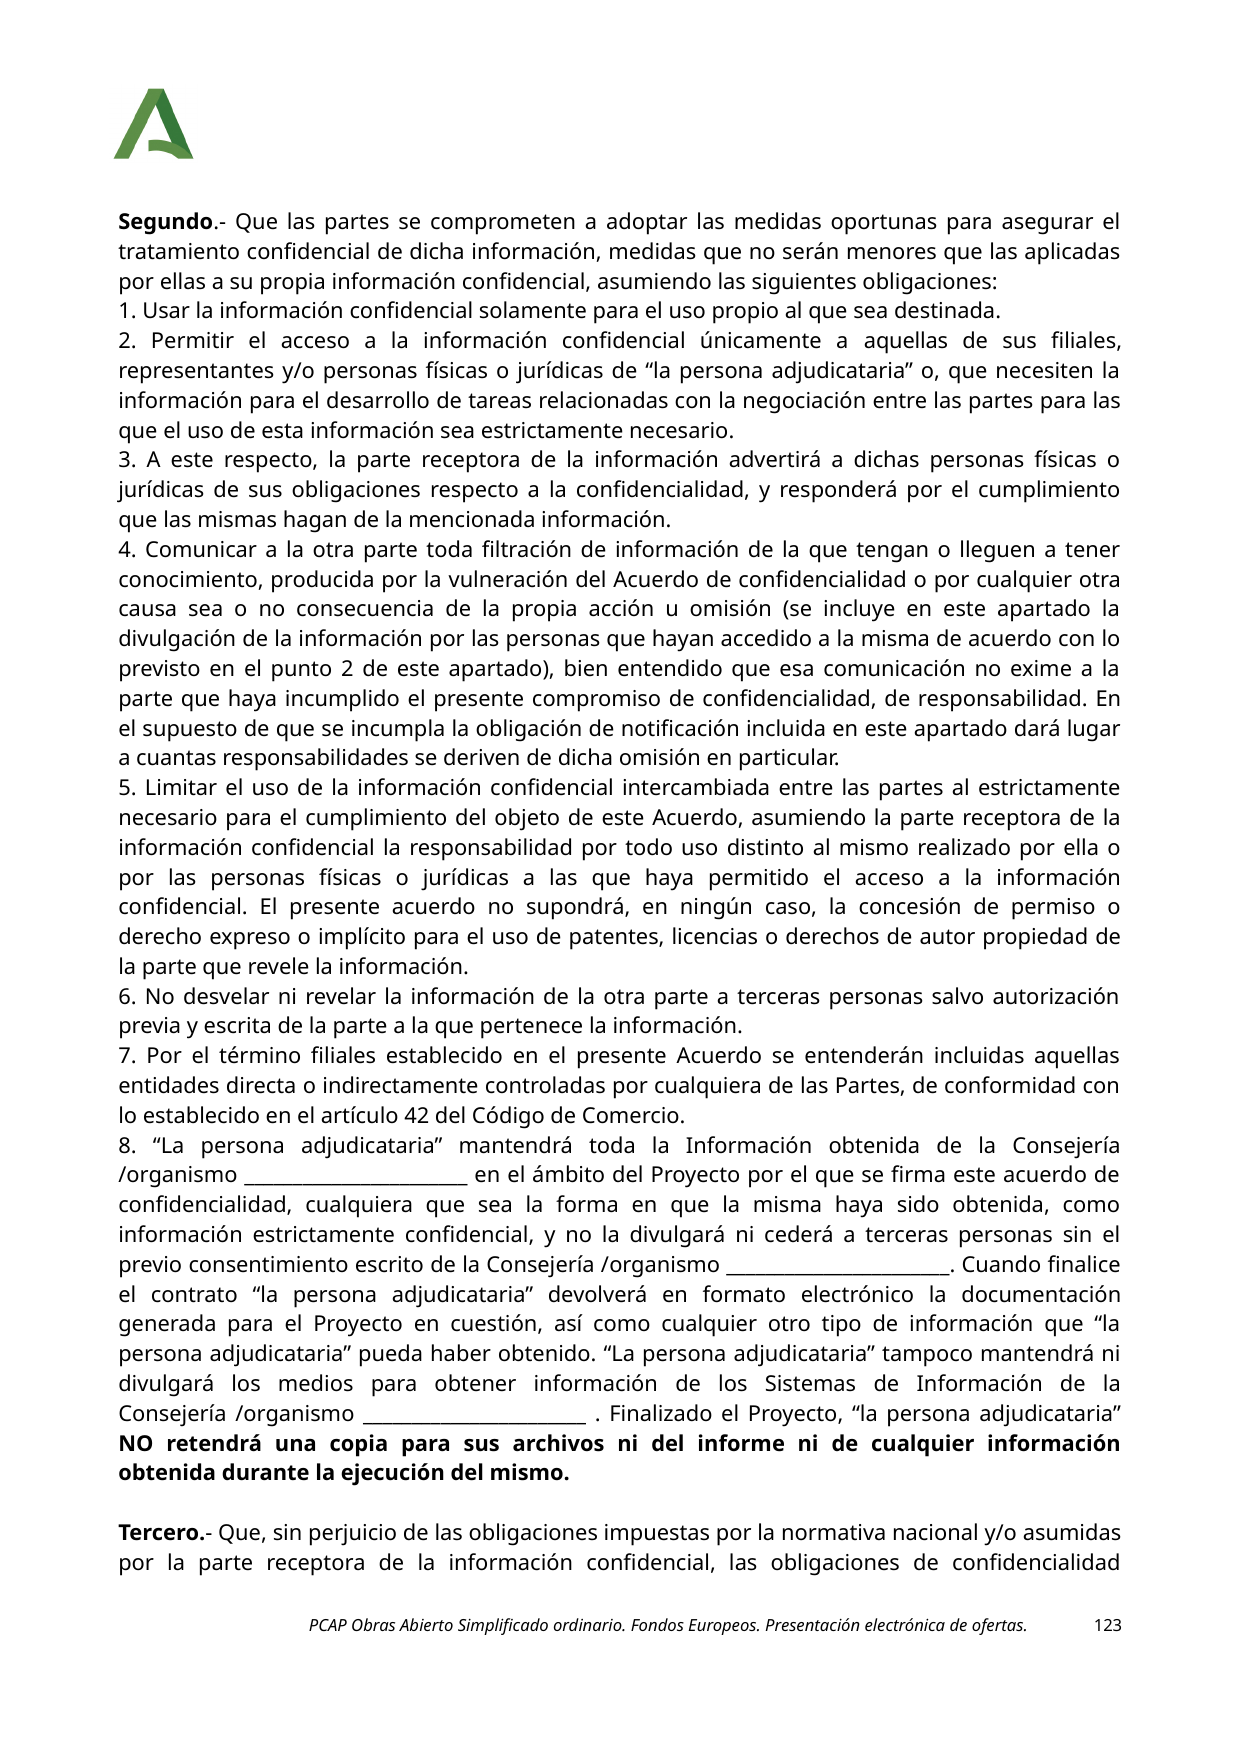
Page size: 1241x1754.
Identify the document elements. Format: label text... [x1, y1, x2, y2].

text 2. Permitir el acceso a la información confidencial únicamente a aquellas de sus filiales, representantes y/o personas físicas o jurídicas de “la persona adjudicataria” o, que necesiten la información para el desarrollo de tareas relacionadas con la negociación entre las partes para las que el uso de esta información sea estrictamente necesario. [118, 325, 1122, 444]
text 1. Usar la información confidencial solamente para el uso propio al que sea destinada. [118, 296, 1122, 325]
text 7. Por el término filiales establecido en el presente Acuerdo se entenderán incluidas aquellas entidades directa o indirectamente controladas por cualquiera de las Partes, de conformidad con lo establecido en el artículo 42 del Código de Comercio. [118, 1040, 1122, 1130]
text 8. “La persona adjudicataria” mantendrá toda la Información obtenida de la Consejería /organismo _______________________ en el ámbito del Proyecto por el que se firma este acuerdo de confidencialidad, cualquiera que sea la forma en que la misma haya sido obtenida, como información estrictamente confidencial, y no la divulgará ni cederá a terceras personas sin el previo consentimiento escrito de la Consejería /organismo _______________________. Cuando finalice el contrato “la persona adjudicataria” devolverá en formato electrónico la documentación generada para el Proyecto en cuestión, así como cualquier otro tipo de información que “la persona adjudicataria” pueda haber obtenido. “La persona adjudicataria” tampoco mantendrá ni divulgará los medios para obtener información de los Sistemas de Información de la Consejería /organismo _______________________ . Finalizado el Proyecto, “la persona adjudicataria” NO retendrá una copia para sus archivos ni del informe ni de cualquier información obtenida durante la ejecución del mismo. [118, 1130, 1122, 1487]
text 4. Comunicar a la otra parte toda filtración de información de la que tengan o lleguen a tener conocimiento, producida por la vulneración del Acuerdo de confidencialidad o por cualquier otra causa sea o no consecuencia de la propia acción u omisión (se incluye en este apartado la divulgación de la información por las personas que hayan accedido a la misma de acuerdo con lo previsto en el punto 2 de este apartado), bien entendido que esa comunicación no exime a la parte que haya incumplido el presente compromiso de confidencialidad, de responsabilidad. En el supuesto de que se incumpla la obligación de notificación incluida en este apartado dará lugar a cuantas responsabilidades se deriven de dicha omisión en particular. [118, 534, 1122, 772]
picture [109, 84, 198, 163]
text 6. No desvelar ni revelar la información de la otra parte a terceras personas salvo autorización previa y escrita de la parte a la que pertenece la información. [118, 981, 1122, 1040]
text Tercero.- Que, sin perjuicio de las obligaciones impuestas por la normativa nacional y/o asumidas por la parte receptora de la información confidencial, las obligaciones de confidencialidad [118, 1517, 1122, 1577]
text 3. A este respecto, la parte receptora de la información advertirá a dichas personas físicas o jurídicas de sus obligaciones respecto a la confidencialidad, y responderá por el cumplimiento que las mismas hagan de la mencionada información. [118, 444, 1122, 534]
text Segundo.- Que las partes se comprometen a adoptar las medidas oportunas para asegurar el tratamiento confidencial de dicha información, medidas que no serán menores que las aplicadas por ellas a su propia información confidencial, asumiendo las siguientes obligaciones: [118, 206, 1122, 296]
text 5. Limitar el uso de la información confidencial intercambiada entre las partes al estrictamente necesario para el cumplimiento del objeto de este Acuerdo, asumiendo la parte receptora de la información confidencial la responsabilidad por todo uso distinto al mismo realizado por ella o por las personas físicas o jurídicas a las que haya permitido el acceso a la información confidencial. El presente acuerdo no supondrá, en ningún caso, la concesión de permiso o derecho expreso o implícito para el uso de patentes, licencias o derechos de autor propiedad de la parte que revele la información. [118, 772, 1122, 981]
